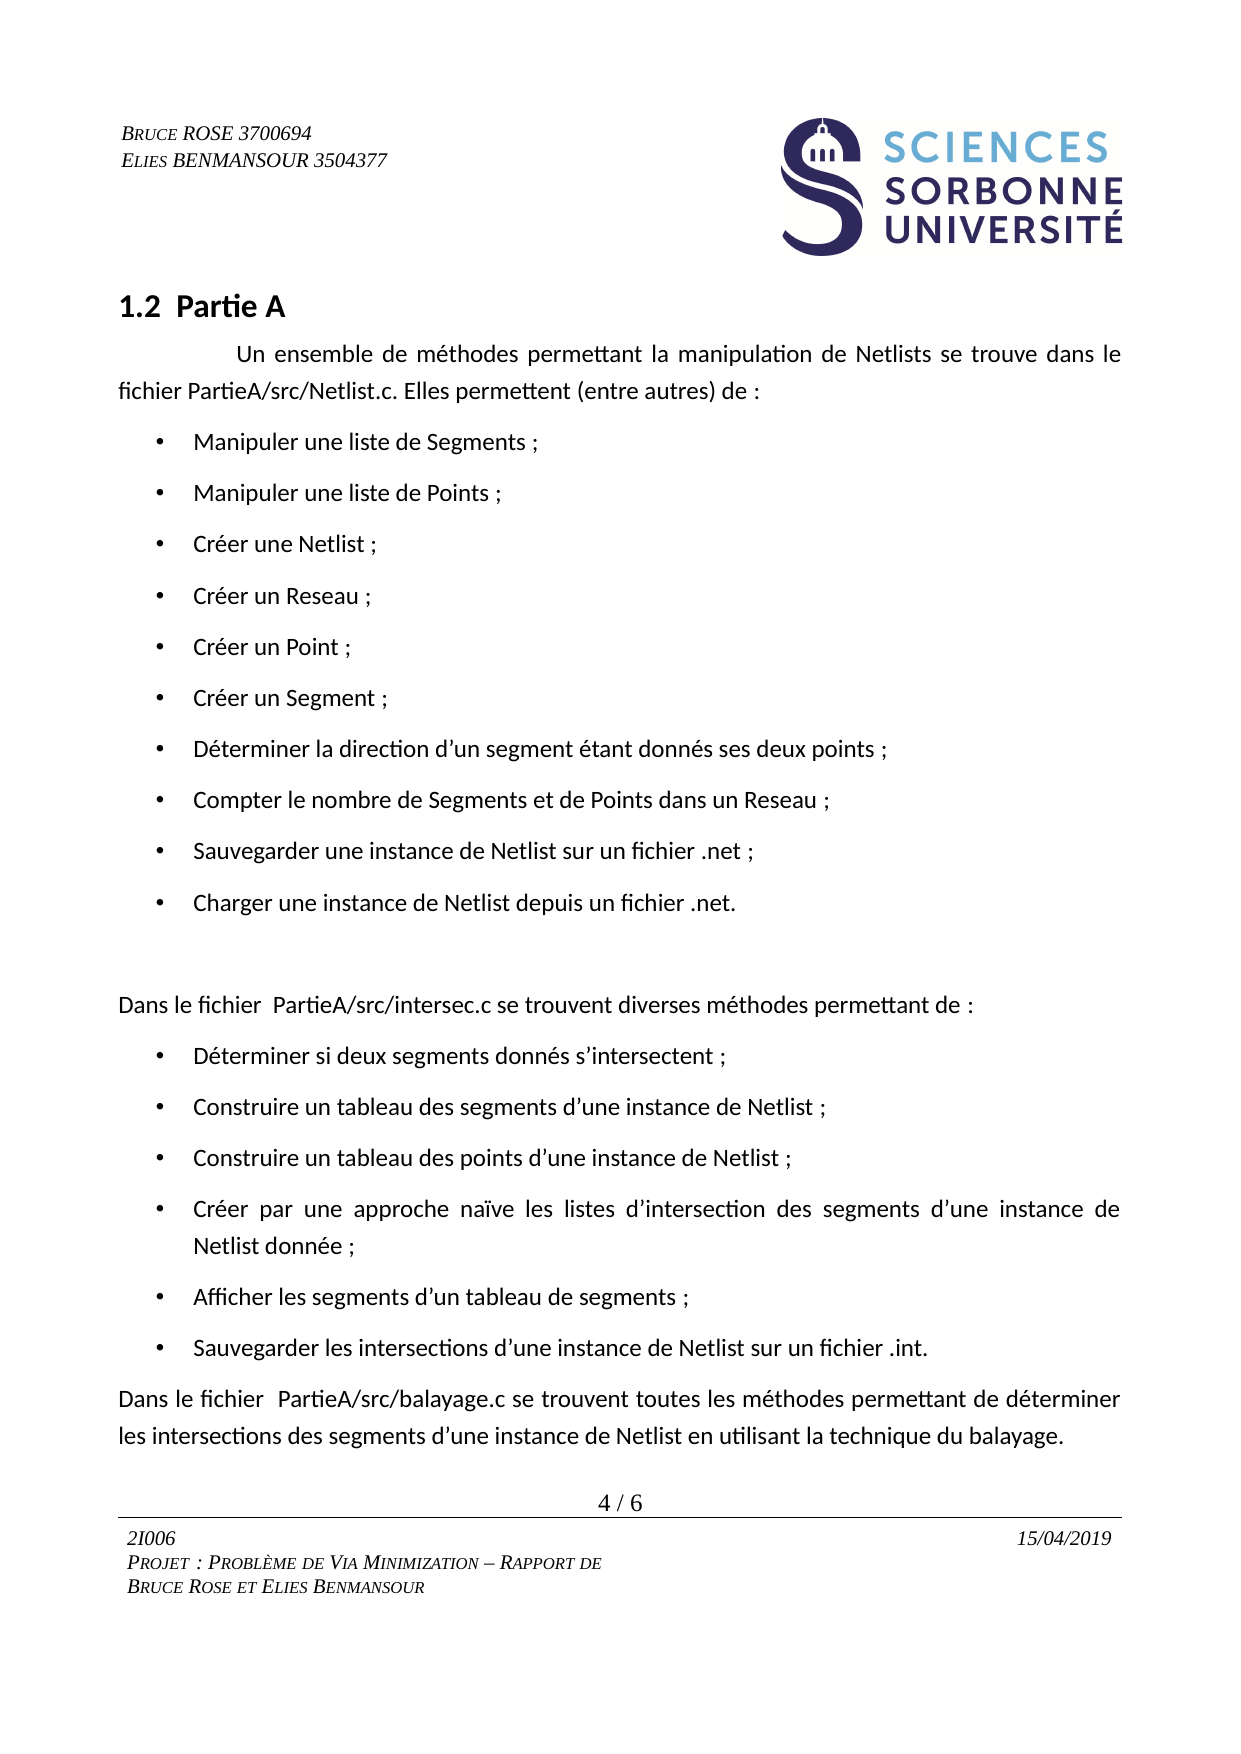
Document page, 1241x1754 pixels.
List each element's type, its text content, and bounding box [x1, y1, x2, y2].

list Créer par une approche naïve les listes d’intersection des segments d’une instance de Netlist donnée ; [156, 1193, 1122, 1261]
list Créer une Netlist ; [156, 529, 1122, 559]
list Manipuler une liste de Segments ; [156, 426, 1122, 457]
picture [781, 118, 1123, 256]
list Créer un Reseau ; [156, 580, 1122, 610]
list Manipuler une liste de Points ; [156, 477, 1122, 508]
text Dans le fichier PartieA/src/intersec.c se trouvent diverses méthodes permettant de : [118, 989, 1122, 1019]
list Charger une instance de Netlist depuis un fichier .net. [156, 887, 1122, 917]
list Sauvegarder une instance de Netlist sur un fichier .net ; [156, 836, 1122, 866]
list Déterminer si deux segments donnés s’intersectent ; [156, 1040, 1122, 1071]
list Construire un tableau des segments d’une instance de Netlist ; [156, 1091, 1122, 1122]
text Un ensemble de méthodes permettant la manipulation de Netlists se trouve dans le fichier PartieA/src/Netlist.c. Elles permettent (entre autres) de : [118, 339, 1122, 406]
list Créer un Point ; [156, 631, 1122, 661]
list Sauvegarder les intersections d’une instance de Netlist sur un fichier .int. [156, 1332, 1122, 1363]
list Afficher les segments d’un tableau de segments ; [156, 1281, 1122, 1312]
list Construire un tableau des points d’une instance de Netlist ; [156, 1142, 1122, 1173]
list Déterminer la direction d’un segment étant donnés ses deux points ; [156, 733, 1122, 764]
list Compter le nombre de Segments et de Points dans un Reseau ; [156, 784, 1122, 815]
list Créer un Segment ; [156, 682, 1122, 713]
text Dans le fichier PartieA/src/balayage.c se trouvent toutes les méthodes permettant de déterminer les intersections des segments d’une instance de Netlist en utilisant la technique du balayage. [118, 1383, 1122, 1451]
subtitle Partie A [118, 285, 1122, 326]
